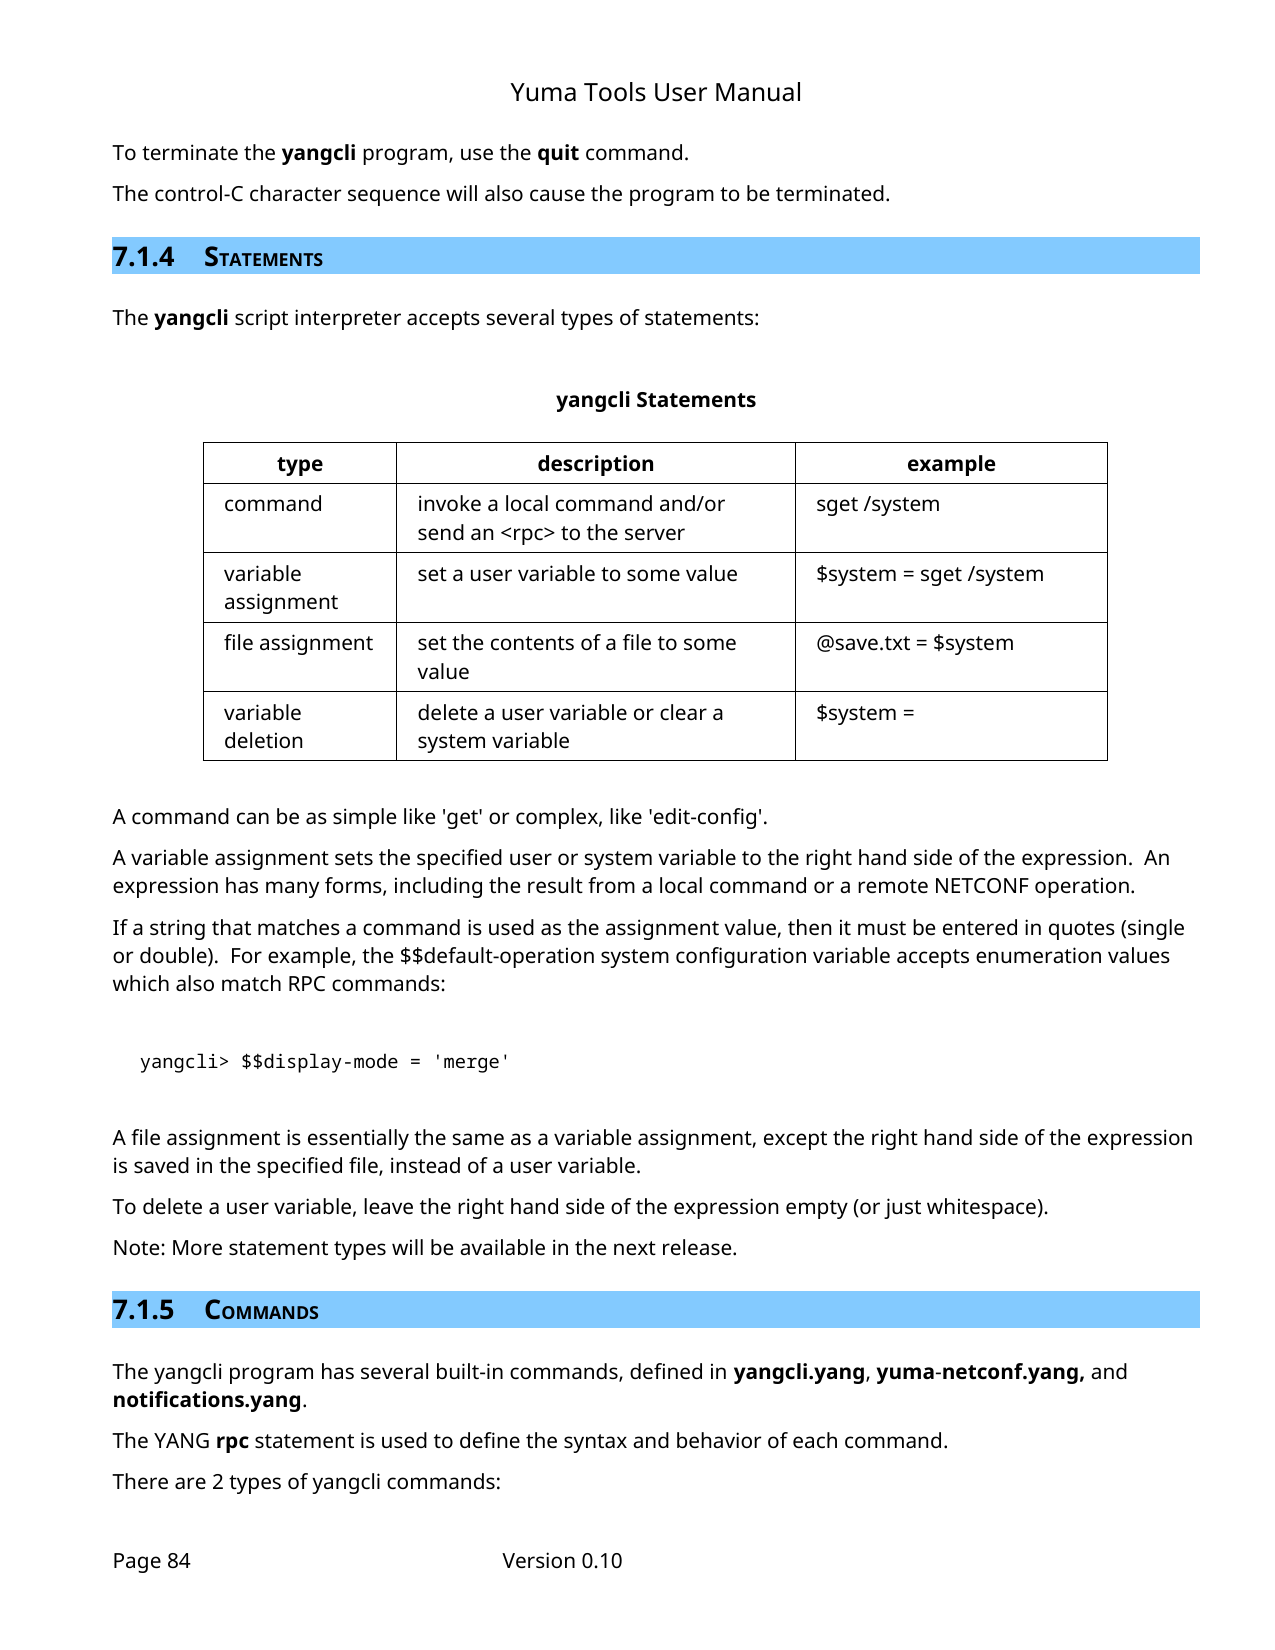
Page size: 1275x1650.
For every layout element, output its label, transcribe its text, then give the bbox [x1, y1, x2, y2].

table_cell variable assignment [204, 553, 396, 622]
table_cell set a user variable to some value [397, 553, 795, 622]
table_cell invoke a local command and/or send an <rpc> to the server [397, 484, 795, 552]
text The yangcli program has several built-in commands, defined in yangcli.yang, yuma-netconf.yang, and notifications.yang. [112, 1357, 1200, 1414]
text Note: More statement types will be available in the next release. [112, 1233, 1200, 1262]
table_cell delete a user variable or clear a system variable [397, 692, 795, 760]
text The YANG rpc statement is used to define the syntax and behavior of each command. [112, 1426, 1200, 1455]
text If a string that matches a command is used as the assignment value, then it must be entered in quotes (single or double). For example, the $$default-operation system configuration variable accepts enumeration values which also match RPC commands: [112, 913, 1200, 998]
text yangcli> $$display-mode = 'merge' [139, 1048, 1200, 1073]
subtitle yangcli Statements [127, 385, 1185, 413]
text To delete a user variable, leave the right hand side of the expression empty (or just whitespace). [112, 1192, 1200, 1221]
table_cell $system = [796, 692, 1107, 760]
table_cell file assignment [204, 623, 396, 691]
subtitle Commands [112, 1291, 1200, 1328]
table_header example [796, 443, 1107, 483]
text The control-C character sequence will also cause the program to be terminated. [112, 179, 1200, 208]
text A command can be as simple like 'get' or complex, like 'edit-config'. [112, 802, 1200, 831]
table_cell set the contents of a file to some value [397, 623, 795, 691]
subtitle Statements [112, 237, 1200, 274]
table_cell variable deletion [204, 692, 396, 760]
text A file assignment is essentially the same as a variable assignment, except the right hand side of the expression is saved in the specified file, instead of a user variable. [112, 1123, 1200, 1180]
table_header type [204, 443, 396, 483]
text A variable assignment sets the specified user or system variable to the right hand side of the expression. An expression has many forms, including the result from a local command or a remote NETCONF operation. [112, 843, 1200, 900]
text To terminate the yangcli program, use the quit command. [112, 138, 1200, 167]
text There are 2 types of yangcli commands: [112, 1467, 1200, 1496]
table_header description [397, 443, 795, 483]
text The yangcli script interpreter accepts several types of statements: [112, 303, 1200, 332]
table_cell $system = sget /system [796, 553, 1107, 622]
table_cell sget /system [796, 484, 1107, 552]
table_cell command [204, 484, 396, 552]
table_cell @save.txt = $system [796, 623, 1107, 691]
